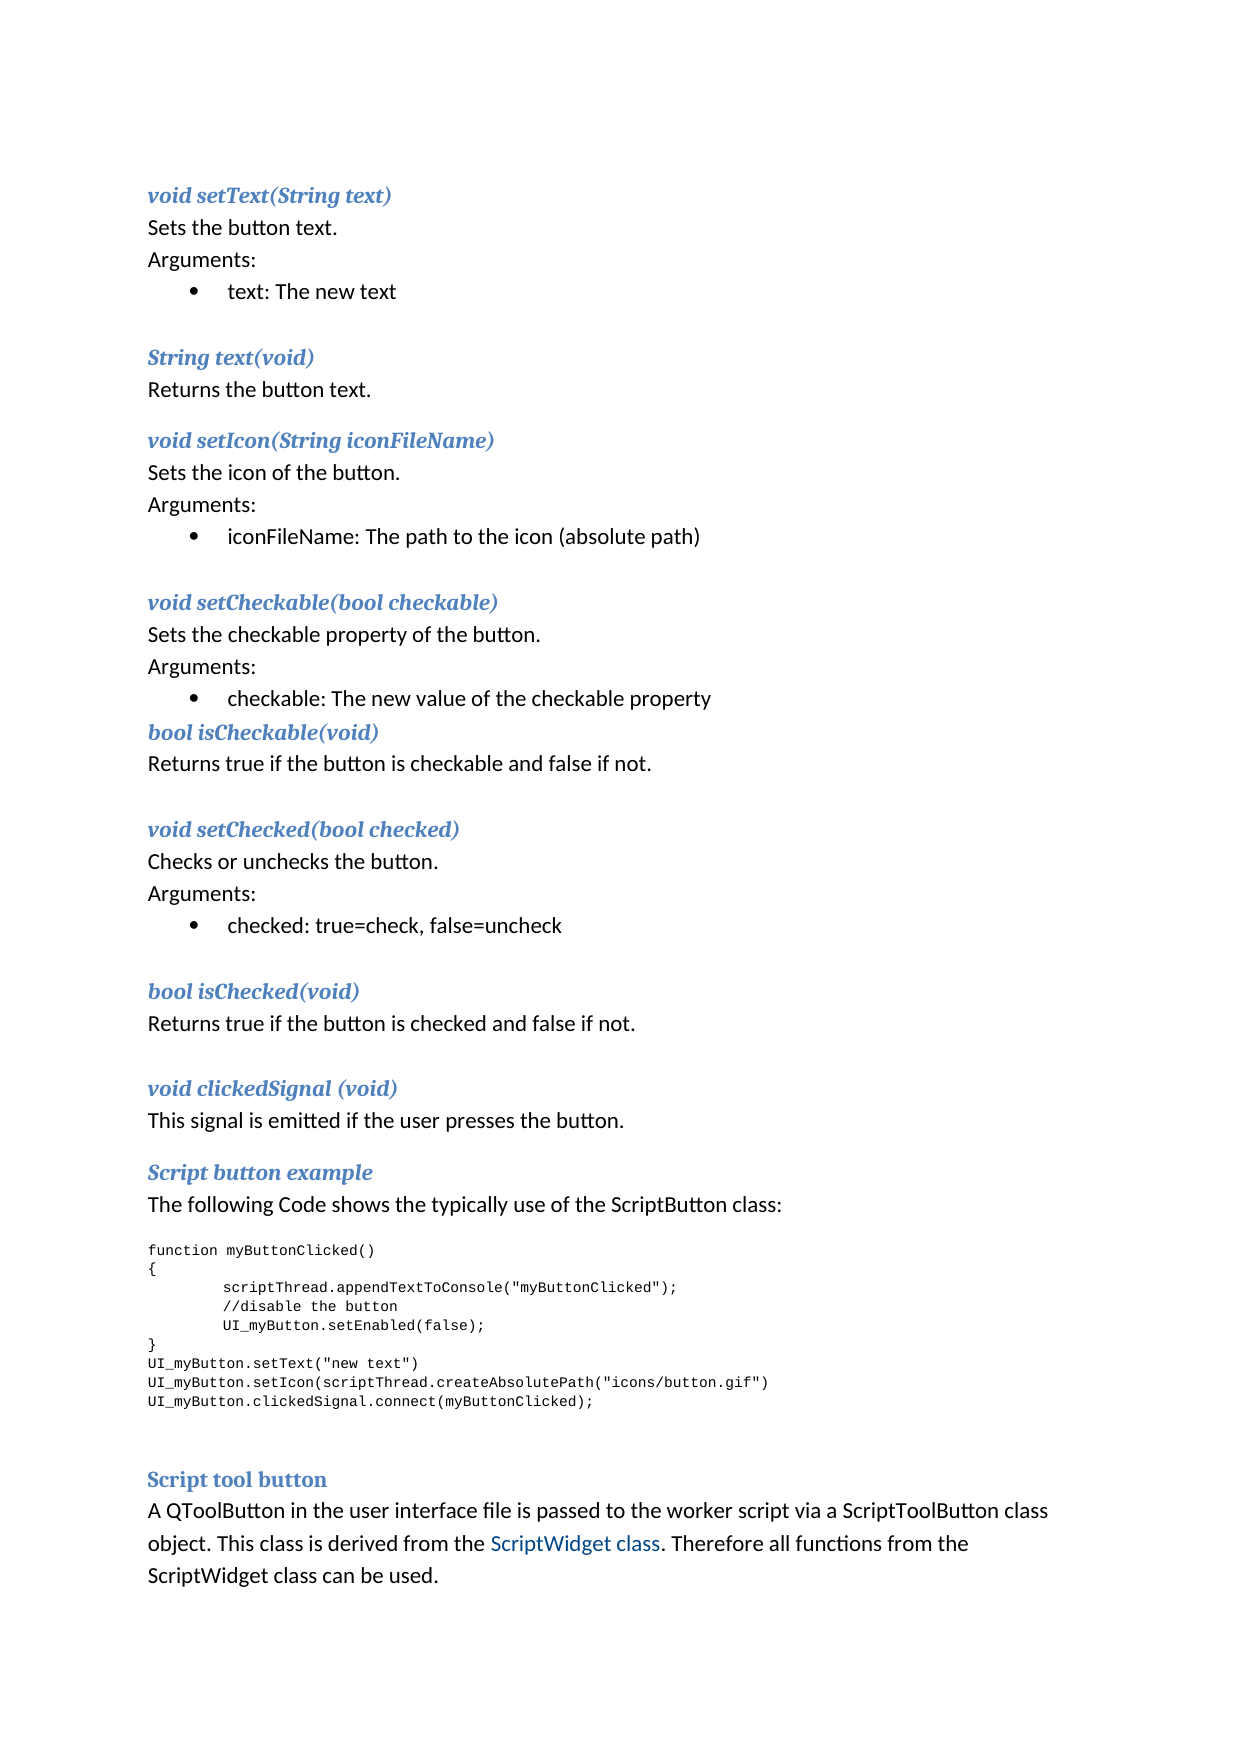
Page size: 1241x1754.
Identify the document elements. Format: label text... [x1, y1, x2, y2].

text Sets the checkable property of the button. [148, 620, 1093, 648]
subtitle void setCheckable(bool checkable) [148, 590, 1093, 616]
text Sets the icon of the button. [148, 458, 1093, 486]
text UI_myButton.setEnabled(false); [148, 1318, 1093, 1335]
text Returns the button text. [148, 375, 1093, 403]
list text: The new text [190, 277, 1093, 305]
text The following Code shows the typically use of the ScriptButton class: [148, 1190, 1093, 1218]
subtitle bool isChecked(void) [148, 979, 1093, 1005]
text scriptThread.appendTextToConsole("myButtonClicked"); [148, 1281, 1093, 1297]
text Arguments: [148, 652, 1093, 680]
subtitle void setChecked(bool checked) [148, 817, 1093, 843]
text Returns true if the button is checkable and false if not. [148, 749, 1093, 778]
subtitle Script tool button [148, 1466, 1093, 1493]
text Sets the button text. [148, 213, 1093, 241]
text UI_myButton.setIcon(scriptThread.createAbsolutePath("icons/button.gif") [148, 1375, 1093, 1392]
text function myButtonClicked() [148, 1243, 1093, 1259]
text Returns true if the button is checked and false if not. [148, 1009, 1093, 1037]
text Arguments: [148, 490, 1093, 518]
list iconFileName: The path to the icon (absolute path) [190, 522, 1093, 550]
list checkable: The new value of the checkable property [190, 684, 1093, 712]
subtitle void clickedSignal (void) [148, 1076, 1093, 1103]
text UI_myButton.clickedSignal.connect(myButtonClicked); [148, 1394, 1093, 1411]
text This signal is emitted if the user presses the button. [148, 1106, 1093, 1134]
list checked: true=check, false=uncheck [190, 911, 1093, 939]
text Checks or unchecks the button. [148, 847, 1093, 875]
text UI_myButton.setText("new text") [148, 1356, 1093, 1373]
subtitle void setIcon(String iconFileName) [148, 428, 1093, 454]
text //disable the button [148, 1299, 1093, 1316]
subtitle Script button example [148, 1159, 1093, 1186]
text Arguments: [148, 245, 1093, 273]
subtitle String text(void) [148, 344, 1093, 371]
text Arguments: [148, 879, 1093, 907]
subtitle bool isCheckable(void) [148, 719, 1093, 746]
text A QToolButton in the user interface file is passed to the worker script via a ScriptToolButton class object. This class is derived from the ScriptWidget class. Therefore all functions from the ScriptWidget class can be used. [148, 1497, 1093, 1589]
text { [148, 1262, 1093, 1278]
text } [148, 1337, 1093, 1354]
subtitle void setText(String text) [148, 183, 1093, 209]
